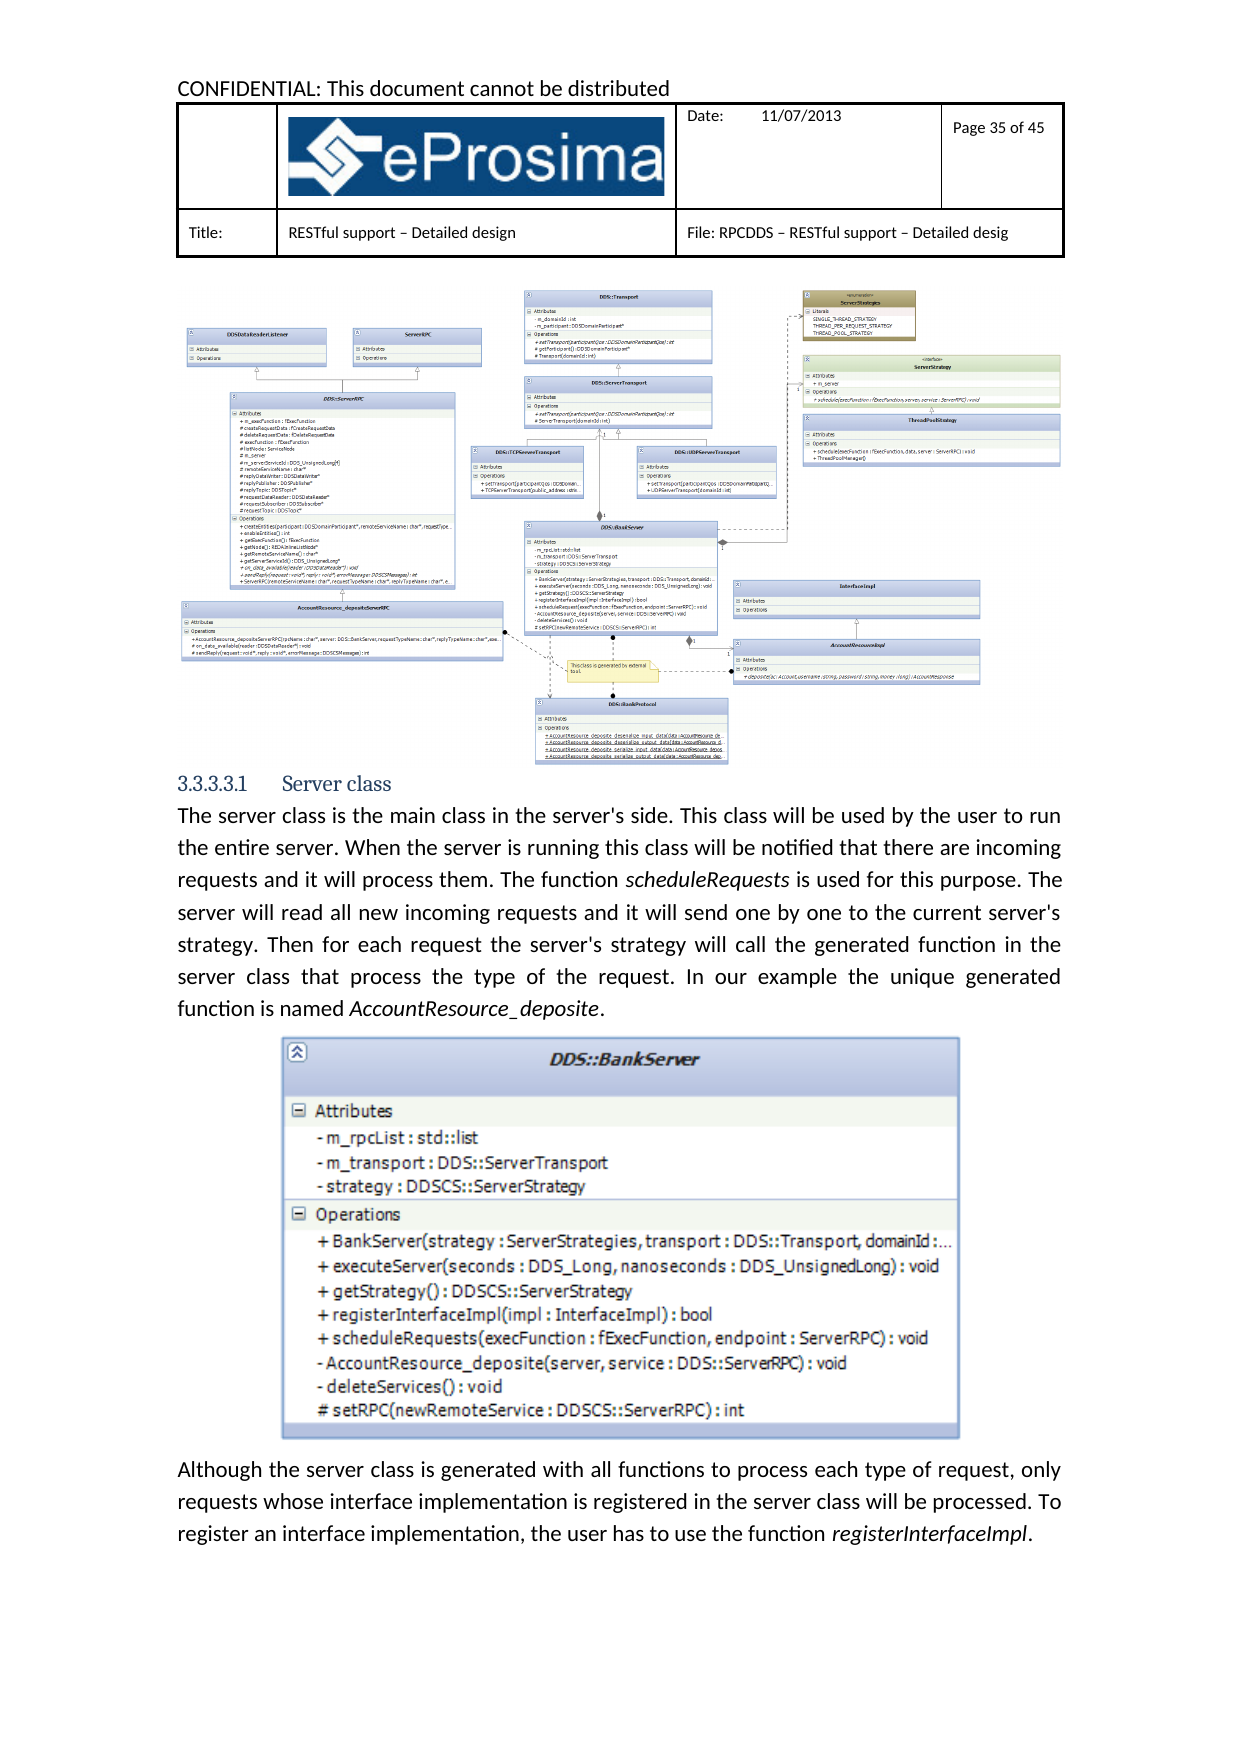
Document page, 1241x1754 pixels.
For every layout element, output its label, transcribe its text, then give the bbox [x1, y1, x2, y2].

picture [177, 286, 1063, 768]
text The server class is the main class in the server's side. This class will be used by the user to run the entire server. When the server is running this class will be notified that there are incoming requests and it will process them. The function scheduleRequests is used for this purpose. The server will read all new incoming requests and it will send one by one to the current server's strategy. Then for each request the server's strategy will call the generated function in the server class that process the type of the request. In our example the unique generated function is named AccountResource_deposite. [177, 801, 1063, 1022]
picture [267, 1022, 973, 1451]
picture [288, 117, 665, 196]
text Although the server class is generated with all functions to process each type of request, only requests whose interface implementation is registered in the server class will be processed. To register an interface implementation, the user has to use the function registerInterfaceImpl. [177, 1451, 1063, 1547]
subtitle Server class [177, 768, 1063, 797]
